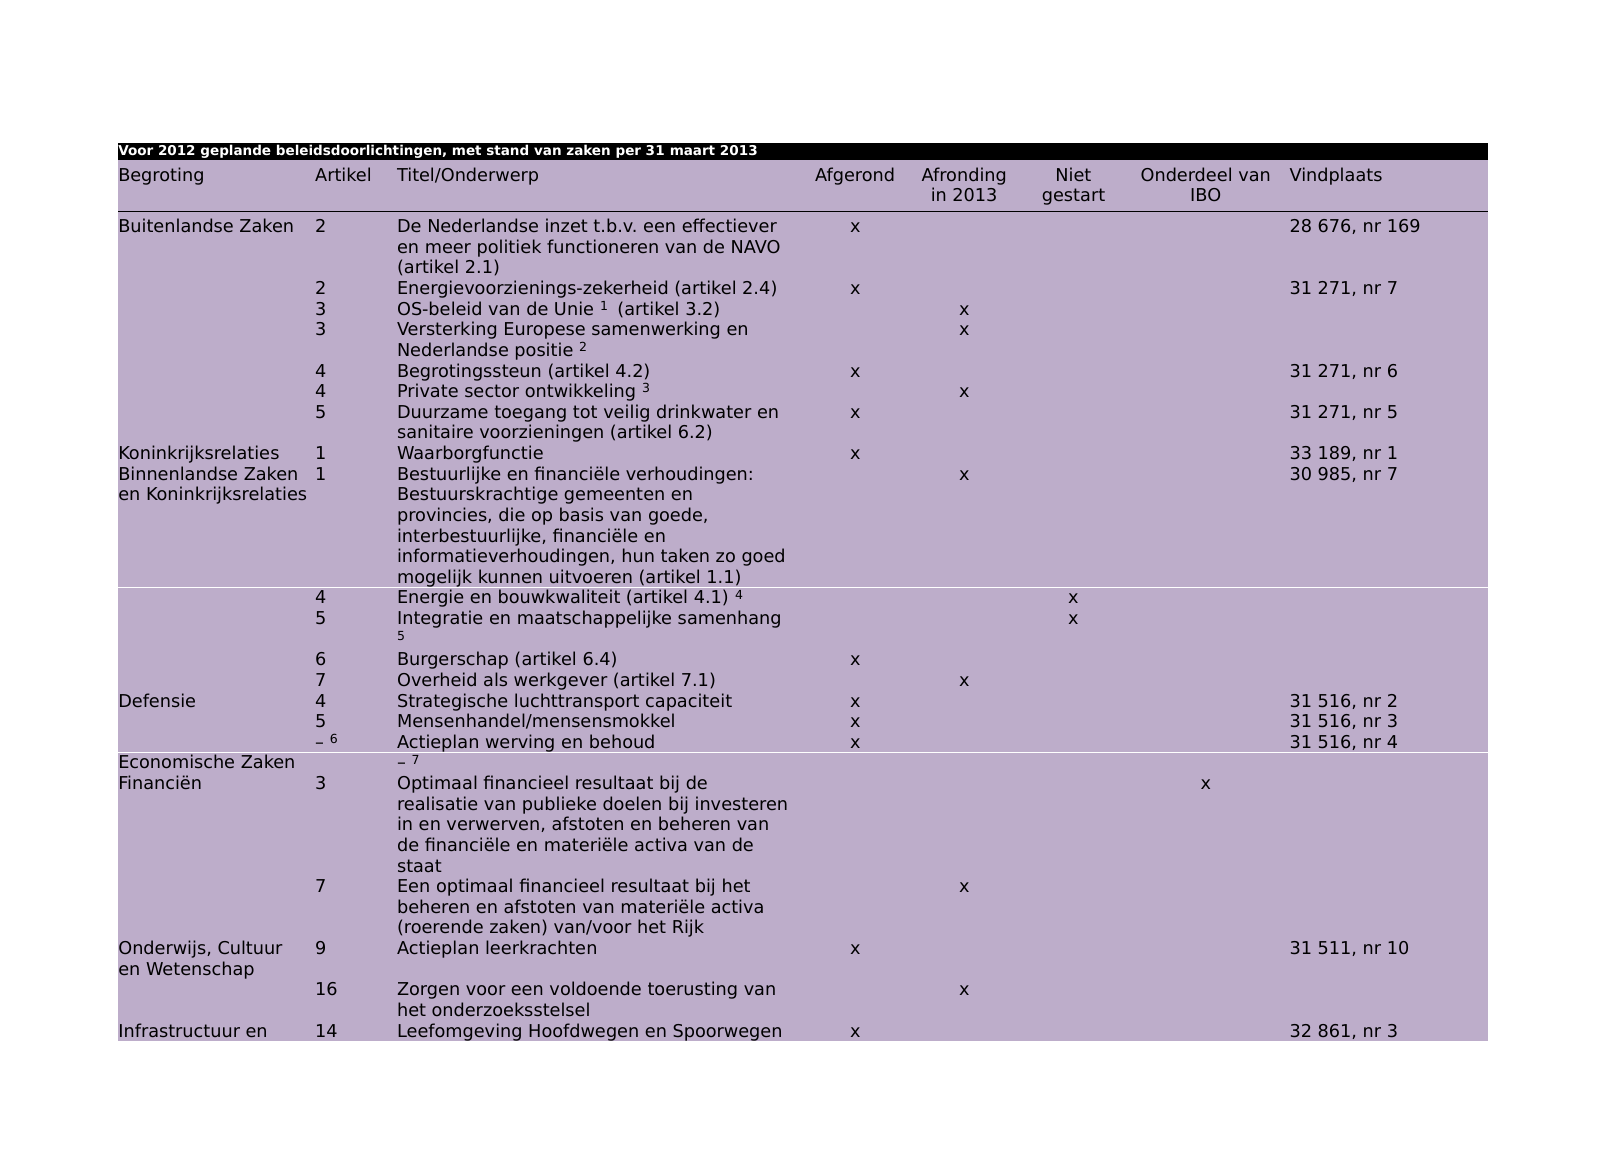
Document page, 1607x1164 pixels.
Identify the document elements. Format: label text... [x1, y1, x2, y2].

table_cell [1128, 361, 1283, 381]
table_cell x [1019, 588, 1128, 608]
table_cell Versterking Europese samenwerking en Nederlandse positie 2 [391, 319, 800, 361]
table_cell [910, 588, 1019, 608]
table_cell [1019, 979, 1128, 1021]
table_cell [1019, 299, 1128, 319]
table_cell Onderdeel van IBO [1128, 160, 1283, 211]
table_cell x [800, 938, 909, 979]
table_cell [1283, 381, 1488, 402]
table_cell [910, 732, 1019, 752]
table_cell Waarborgfunctie [391, 443, 800, 464]
table_cell 1 [309, 443, 391, 464]
table_cell – 7 [391, 753, 800, 773]
table_cell 31 516, nr 4 [1283, 732, 1488, 752]
table_cell [800, 319, 909, 361]
table_cell 3 [309, 773, 391, 876]
table_cell x [800, 732, 909, 752]
table_cell [800, 773, 909, 876]
table_header Voor 2012 geplande beleidsdoorlichtingen, met stand van zaken per 31 maart 2013 [118, 143, 1488, 159]
table_cell [800, 464, 909, 587]
table_cell x [800, 212, 909, 278]
table_cell Energievoorzienings-zekerheid (artikel 2.4) [391, 278, 800, 299]
table_cell Een optimaal financieel resultaat bij het beheren en afstoten van materiële activa (roerende zaken) van/voor het Rijk [391, 876, 800, 938]
table_cell Afronding in 2013 [910, 160, 1019, 211]
table_cell Niet gestart [1019, 160, 1128, 211]
table_cell Optimaal financieel resultaat bij de realisatie van publieke doelen bij investeren in en verwerven, afstoten en beheren van de financiële en materiële activa van de staat [391, 773, 800, 876]
table_cell 31 271, nr 7 [1283, 278, 1488, 299]
table_cell – 6 [309, 732, 391, 752]
table_cell [1128, 691, 1283, 711]
table_cell [1128, 876, 1283, 938]
table_cell 4 [309, 691, 391, 711]
table_cell 28 676, nr 169 [1283, 212, 1488, 278]
table_cell [118, 278, 309, 299]
table_cell [1019, 753, 1128, 773]
table_cell Infrastructuur en [118, 1021, 309, 1041]
table_cell [800, 876, 909, 938]
table_cell Titel/Onderwerp [391, 160, 800, 211]
table_cell [910, 938, 1019, 979]
table_cell 14 [309, 1021, 391, 1041]
table_cell Financiën [118, 773, 309, 876]
table_cell [1019, 670, 1128, 691]
table_cell 31 271, nr 6 [1283, 361, 1488, 381]
table_cell Actieplan werving en behoud [391, 732, 800, 752]
table_cell [1128, 278, 1283, 299]
table_cell x [1128, 773, 1283, 876]
table_cell x [800, 649, 909, 670]
table_cell x [910, 979, 1019, 1021]
table_cell 5 [309, 711, 391, 732]
table_cell [1283, 773, 1488, 876]
table_cell 4 [309, 588, 391, 608]
table_cell Afgerond [800, 160, 909, 211]
table_cell [309, 753, 391, 773]
table_cell 16 [309, 979, 391, 1021]
table_cell [1283, 979, 1488, 1021]
table_cell [1128, 319, 1283, 361]
table_cell [1283, 608, 1488, 649]
table_cell [1019, 649, 1128, 670]
table_cell 2 [309, 212, 391, 278]
table_cell [1283, 588, 1488, 608]
table_cell [1019, 876, 1128, 938]
table_cell [1128, 711, 1283, 732]
table_cell Defensie [118, 691, 309, 711]
table_cell [1283, 299, 1488, 319]
table_cell Binnenlandse Zaken en Koninkrijksrelaties [118, 464, 309, 587]
table_cell 31 516, nr 3 [1283, 711, 1488, 732]
table_cell [800, 381, 909, 402]
table_cell [910, 773, 1019, 876]
table_cell [118, 979, 309, 1021]
table_cell x [800, 278, 909, 299]
table_cell x [910, 670, 1019, 691]
table_cell 3 [309, 299, 391, 319]
table_cell [1128, 588, 1283, 608]
table_cell Energie en bouwkwaliteit (artikel 4.1) 4 [391, 588, 800, 608]
table_cell Artikel [309, 160, 391, 211]
table_cell x [910, 464, 1019, 587]
table_cell [118, 876, 309, 938]
table_cell [1019, 711, 1128, 732]
table_cell [800, 979, 909, 1021]
table_cell 4 [309, 361, 391, 381]
table_cell x [800, 402, 909, 443]
table_cell [1128, 212, 1283, 278]
table_cell [910, 649, 1019, 670]
table_cell 6 [309, 649, 391, 670]
table_cell [910, 212, 1019, 278]
table_cell [118, 402, 309, 443]
table_cell Actieplan leerkrachten [391, 938, 800, 979]
table_cell [1019, 212, 1128, 278]
table_cell [1128, 1021, 1283, 1041]
table_cell Onderwijs, Cultuur en Wetenschap [118, 938, 309, 979]
table_cell [1128, 649, 1283, 670]
table_cell [118, 299, 309, 319]
table_cell 3 [309, 319, 391, 361]
table_cell Begroting [118, 160, 309, 211]
table_cell Economische Zaken [118, 753, 309, 773]
table_cell Koninkrijksrelaties [118, 443, 309, 464]
table_cell [800, 753, 909, 773]
table_cell [1019, 319, 1128, 361]
table_cell [910, 402, 1019, 443]
table_cell [800, 588, 909, 608]
table_cell [118, 361, 309, 381]
table_cell 7 [309, 876, 391, 938]
table_cell [1128, 608, 1283, 649]
table_cell [1128, 979, 1283, 1021]
table_cell [1019, 381, 1128, 402]
table_cell Buitenlandse Zaken [118, 212, 309, 278]
table_cell OS-beleid van de Unie 1 (artikel 3.2) [391, 299, 800, 319]
table_cell [800, 608, 909, 649]
table_cell [1128, 381, 1283, 402]
table_cell [1019, 773, 1128, 876]
table_cell 9 [309, 938, 391, 979]
table_cell Mensenhandel/mensensmokkel [391, 711, 800, 732]
table_cell Begrotingssteun (artikel 4.2) [391, 361, 800, 381]
table_cell [118, 381, 309, 402]
table_cell [1019, 1021, 1128, 1041]
table_cell Leefomgeving Hoofdwegen en Spoorwegen [391, 1021, 800, 1041]
table_cell 31 271, nr 5 [1283, 402, 1488, 443]
table_cell [118, 711, 309, 732]
table_cell [1128, 402, 1283, 443]
table_cell [910, 691, 1019, 711]
table_cell Duurzame toegang tot veilig drinkwater en sanitaire voorzieningen (artikel 6.2) [391, 402, 800, 443]
table_cell [118, 319, 309, 361]
table_cell 33 189, nr 1 [1283, 443, 1488, 464]
table_cell [910, 443, 1019, 464]
table_cell Overheid als werkgever (artikel 7.1) [391, 670, 800, 691]
table_cell x [910, 299, 1019, 319]
table_cell x [800, 711, 909, 732]
table_cell [1128, 464, 1283, 587]
table_cell [1019, 732, 1128, 752]
table_cell [800, 670, 909, 691]
table_cell [1019, 691, 1128, 711]
table_cell 31 516, nr 2 [1283, 691, 1488, 711]
table_cell x [910, 876, 1019, 938]
table_cell [1128, 670, 1283, 691]
table_cell [910, 361, 1019, 381]
table_cell x [800, 1021, 909, 1041]
table_cell x [800, 691, 909, 711]
table_cell [910, 711, 1019, 732]
table_cell x [800, 361, 909, 381]
table_cell [1128, 299, 1283, 319]
table_cell 5 [309, 402, 391, 443]
table_cell 31 511, nr 10 [1283, 938, 1488, 979]
table_cell 32 861, nr 3 [1283, 1021, 1488, 1041]
table_cell [118, 588, 309, 608]
table_cell [1019, 938, 1128, 979]
table_cell [1128, 753, 1283, 773]
table_cell [1283, 876, 1488, 938]
table_cell 5 [309, 608, 391, 649]
table_cell 4 [309, 381, 391, 402]
table_cell [800, 299, 909, 319]
table_cell Private sector ontwikkeling 3 [391, 381, 800, 402]
table_cell [118, 649, 309, 670]
table_cell [910, 1021, 1019, 1041]
table_cell Integratie en maatschappelijke samenhang 5 [391, 608, 800, 649]
table_cell [118, 608, 309, 649]
table_cell [1019, 278, 1128, 299]
table_cell [1283, 753, 1488, 773]
table_cell [1283, 670, 1488, 691]
table_cell 2 [309, 278, 391, 299]
table_cell [118, 670, 309, 691]
table_cell Strategische luchttransport capaciteit [391, 691, 800, 711]
table_cell [1128, 938, 1283, 979]
table_cell [1283, 649, 1488, 670]
table_cell x [910, 381, 1019, 402]
table_cell [1128, 732, 1283, 752]
table_cell x [800, 443, 909, 464]
table_cell Zorgen voor een voldoende toerusting van het onderzoeksstelsel [391, 979, 800, 1021]
table_cell [1019, 402, 1128, 443]
table_cell [1019, 443, 1128, 464]
table_cell [910, 278, 1019, 299]
table_cell Bestuurlijke en financiële verhoudingen: Bestuurskrachtige gemeenten en provincies, die op basis van goede, interbestuurlijke, financiële en informatieverhoudingen, hun taken zo goed mogelijk kunnen uitvoeren (artikel 1.1) [391, 464, 800, 587]
table_cell x [1019, 608, 1128, 649]
table_cell [1128, 443, 1283, 464]
table_cell 30 985, nr 7 [1283, 464, 1488, 587]
table_cell De Nederlandse inzet t.b.v. een effectiever en meer politiek functioneren van de NAVO (artikel 2.1) [391, 212, 800, 278]
table_cell Burgerschap (artikel 6.4) [391, 649, 800, 670]
table_cell Vindplaats [1283, 160, 1488, 211]
table_cell [910, 608, 1019, 649]
table_cell 7 [309, 670, 391, 691]
table_cell [1283, 319, 1488, 361]
table_cell [118, 732, 309, 752]
table_cell 1 [309, 464, 391, 587]
table_cell [1019, 464, 1128, 587]
table_cell [910, 753, 1019, 773]
table_cell x [910, 319, 1019, 361]
table_cell [1019, 361, 1128, 381]
